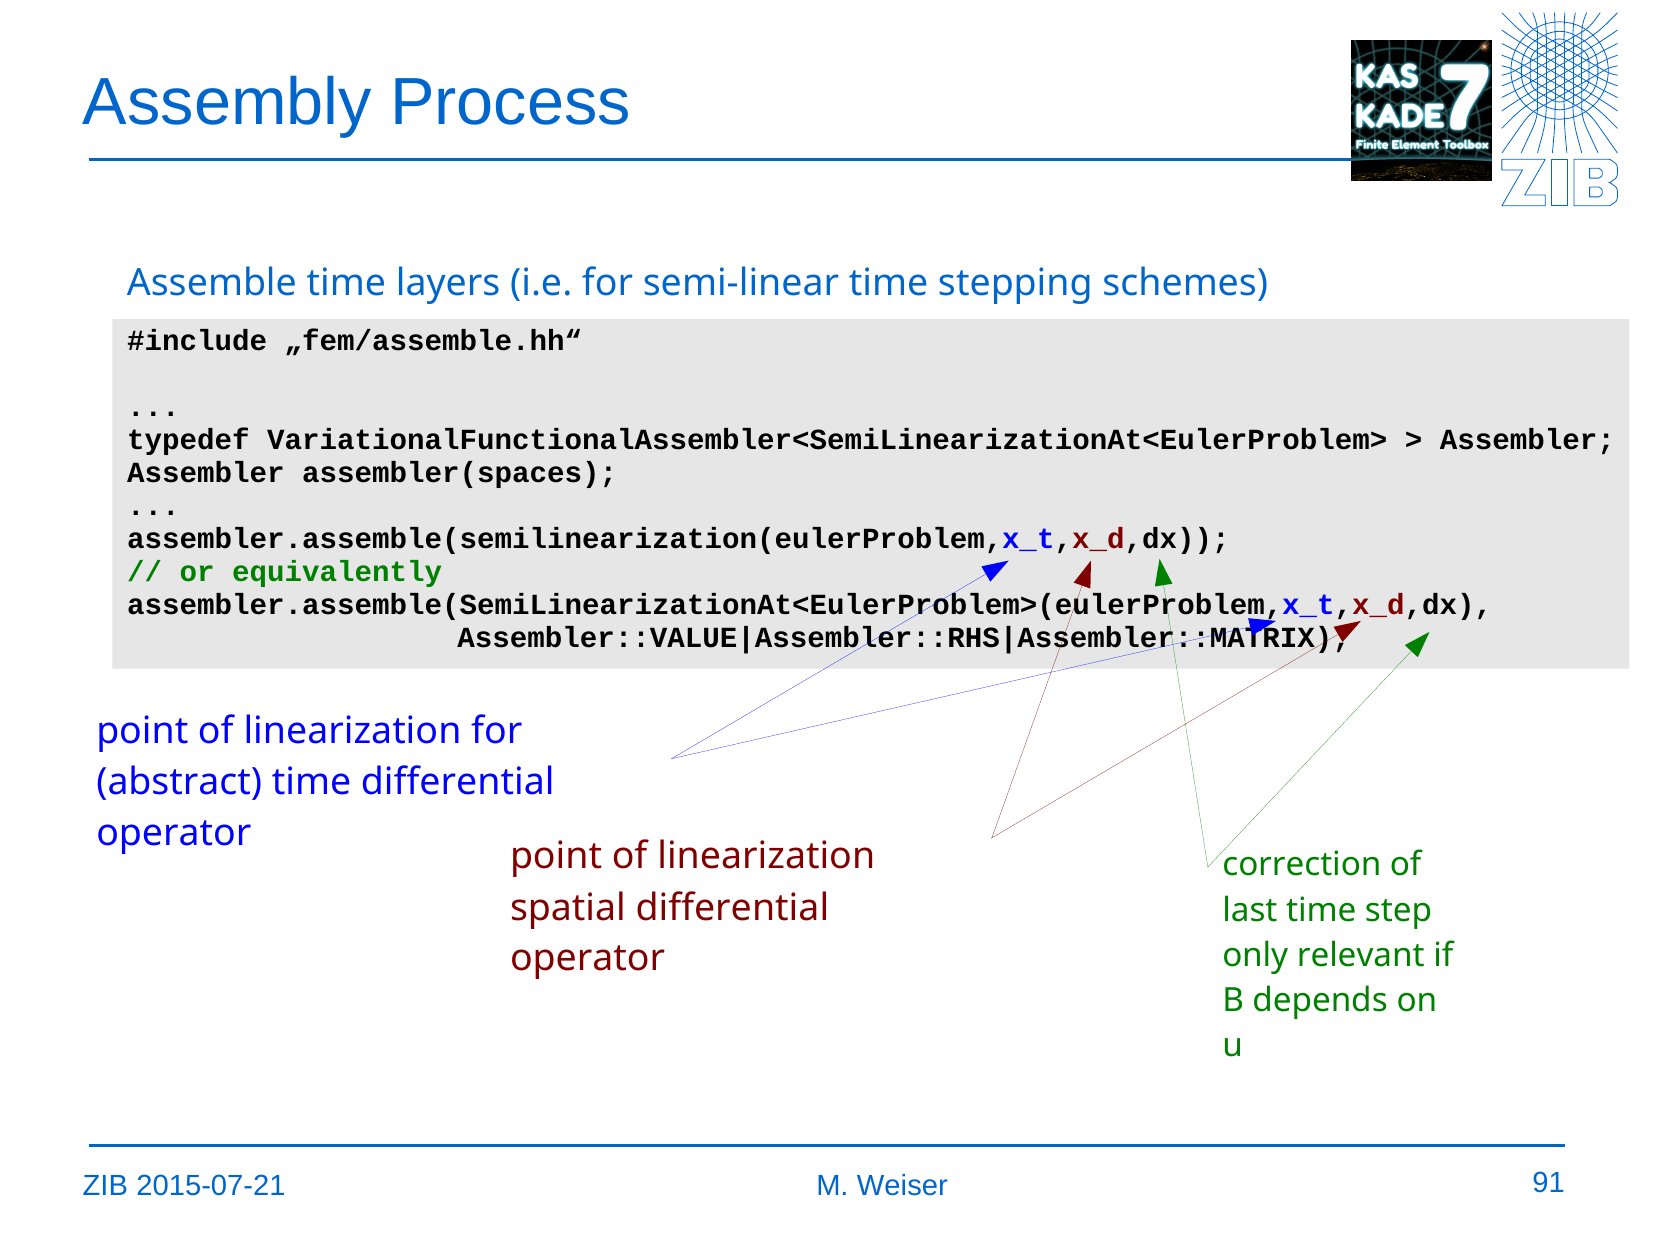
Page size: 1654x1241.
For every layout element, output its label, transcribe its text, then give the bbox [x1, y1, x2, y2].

text_box point of linearization spatial differential operator [495, 821, 1006, 925]
text_box point of linearization for (abstract) time differential operator [81, 696, 701, 799]
title Assembly Process [82, 64, 1359, 139]
text_box Assemble time layers (i.e. for semi-linear time stepping schemes) [112, 248, 1356, 307]
picture [1351, 40, 1492, 181]
text_box #include „fem/assemble.hh“ ... typedef VariationalFunctionalAssembler<SemiLinearizationAt<EulerProblem> > Assembler; Assembler assembler(spaces); ... assembler.assemble(semilinearization(eulerProblem,x_t,x_d,dx)); // or equivalently assembler.assemble(SemiLinearizationAt<EulerProblem>(eulerProblem,x_t,x_d,dx), Assembler::VALUE|Assembler::RHS|Assembler::MATRIX); [112, 319, 1630, 669]
text_box correction of last time step only relevant if B depends on u [1207, 832, 1477, 1004]
